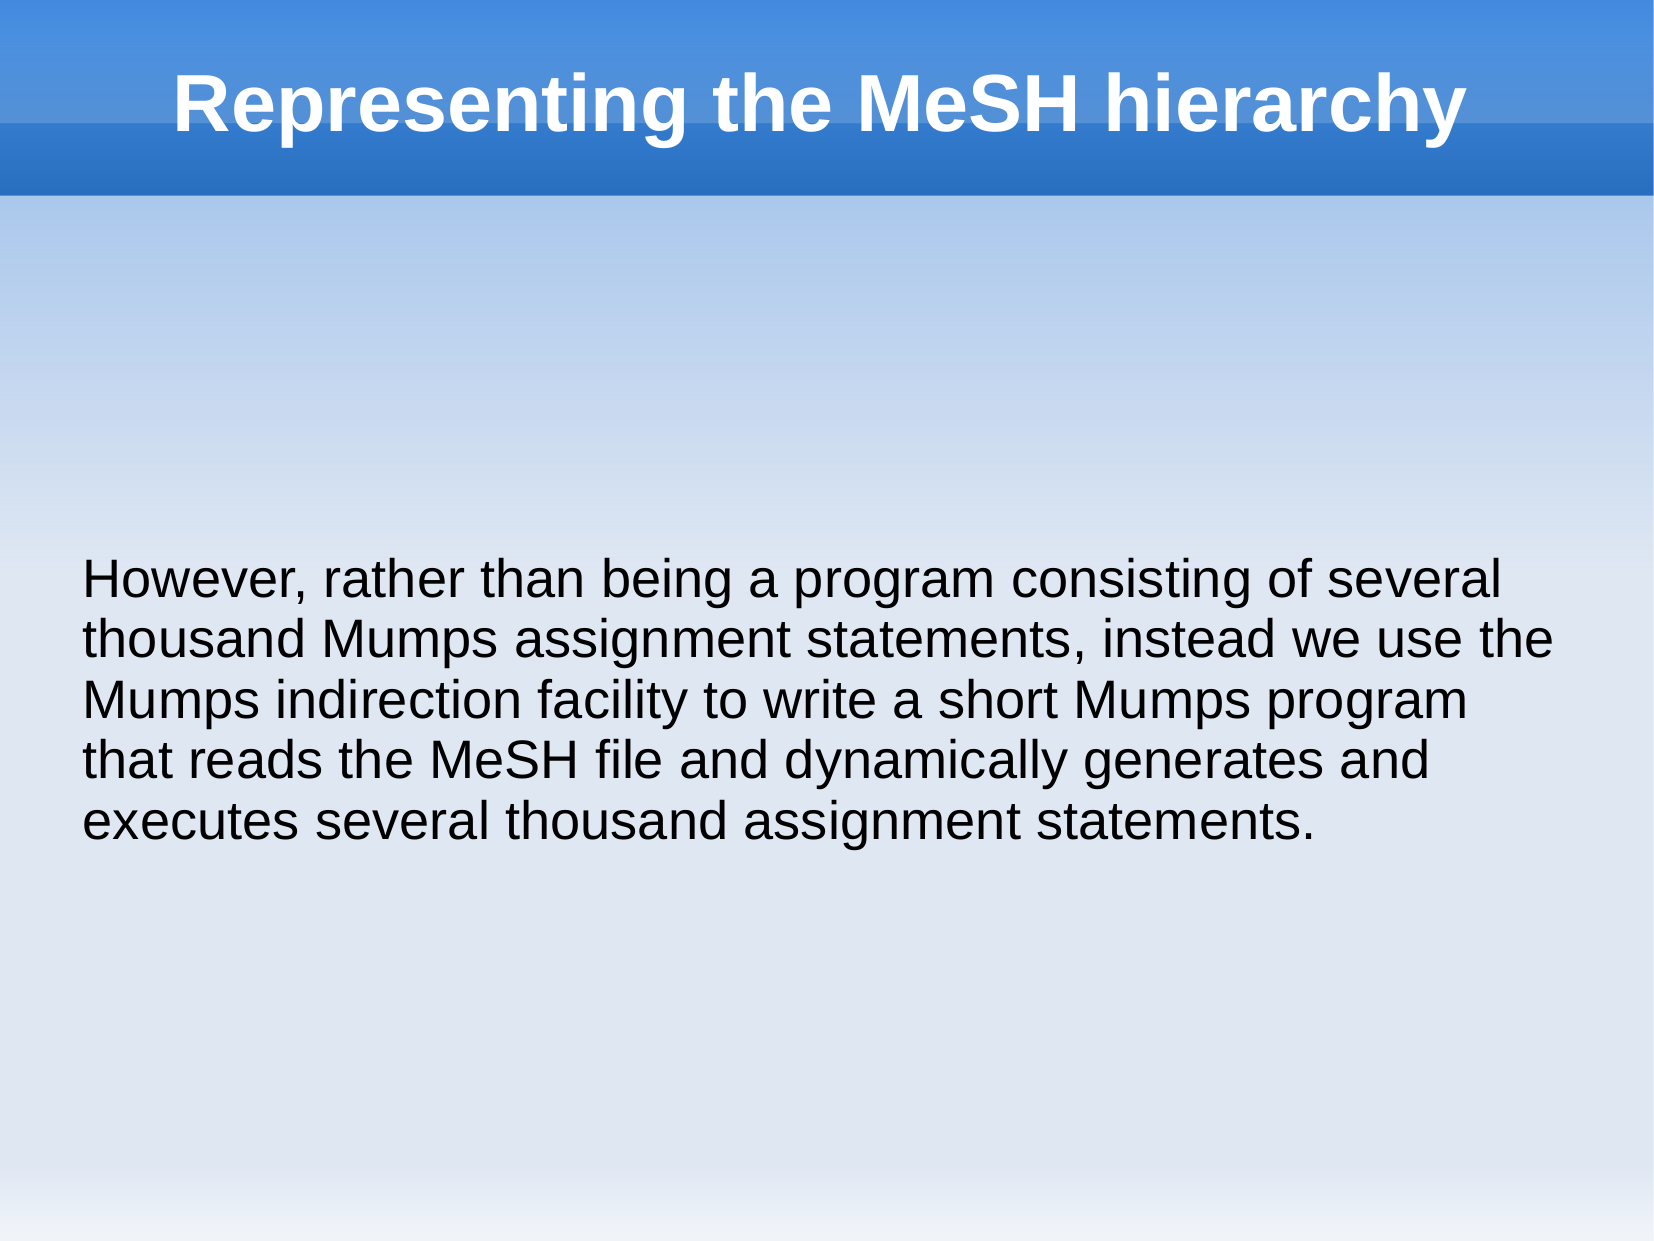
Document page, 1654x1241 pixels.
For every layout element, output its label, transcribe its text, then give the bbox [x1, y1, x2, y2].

subtitle However, rather than being a program consisting of several thousand Mumps assignment statements, instead we use the Mumps indirection facility to write a short Mumps program that reads the MeSH file and dynamically generates and executes several thousand assignment statements. [82, 290, 1571, 1109]
title Representing the MeSH hierarchy [76, 0, 1565, 208]
picture [0, 0, 1654, 1241]
